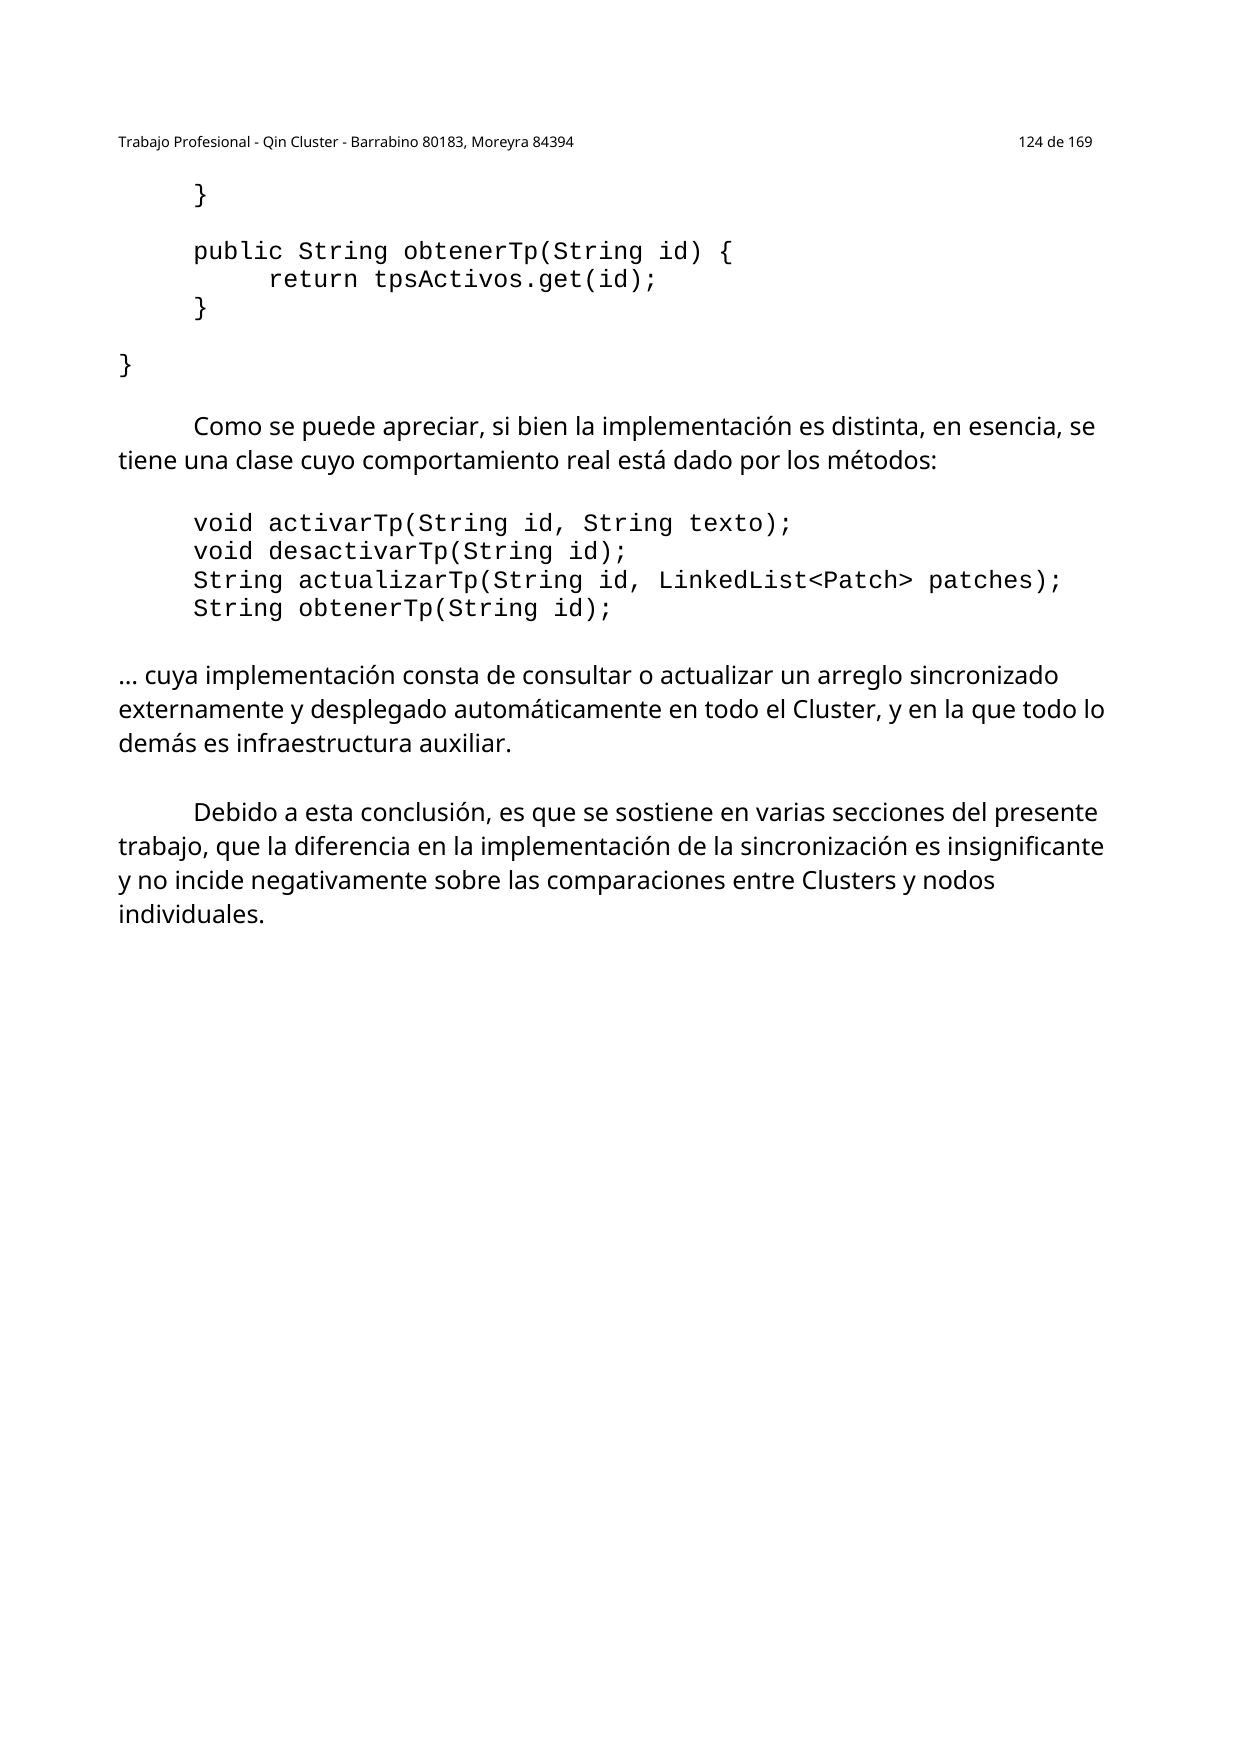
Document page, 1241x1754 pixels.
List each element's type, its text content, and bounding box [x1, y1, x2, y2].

text String actualizarTp(String id, LinkedList<Patch> patches); [118, 567, 1122, 596]
text } [118, 182, 1122, 210]
text public String obtenerTp(String id) { [118, 238, 1122, 267]
text Debido a esta conclusión, es que se sostiene en varias secciones del presente trabajo, que la diferencia en la implementación de la sincronización es insignificante y no incide negativamente sobre las comparaciones entre Clusters y nodos individuales. [118, 794, 1122, 930]
text } [118, 295, 1122, 323]
text void activarTp(String id, String texto); [118, 511, 1122, 539]
text return tpsActivos.get(id); [118, 267, 1122, 295]
text } [118, 352, 1122, 380]
text Como se puede apreciar, si bien la implementación es distinta, en esencia, se tiene una clase cuyo comportamiento real está dado por los métodos: [118, 408, 1122, 476]
text String obtenerTp(String id); [118, 596, 1122, 624]
text … cuya implementación consta de consultar o actualizar un arreglo sincronizado externamente y desplegado automáticamente en todo el Cluster, y en la que todo lo demás es infraestructura auxiliar. [118, 658, 1122, 760]
text void desactivarTp(String id); [118, 539, 1122, 567]
